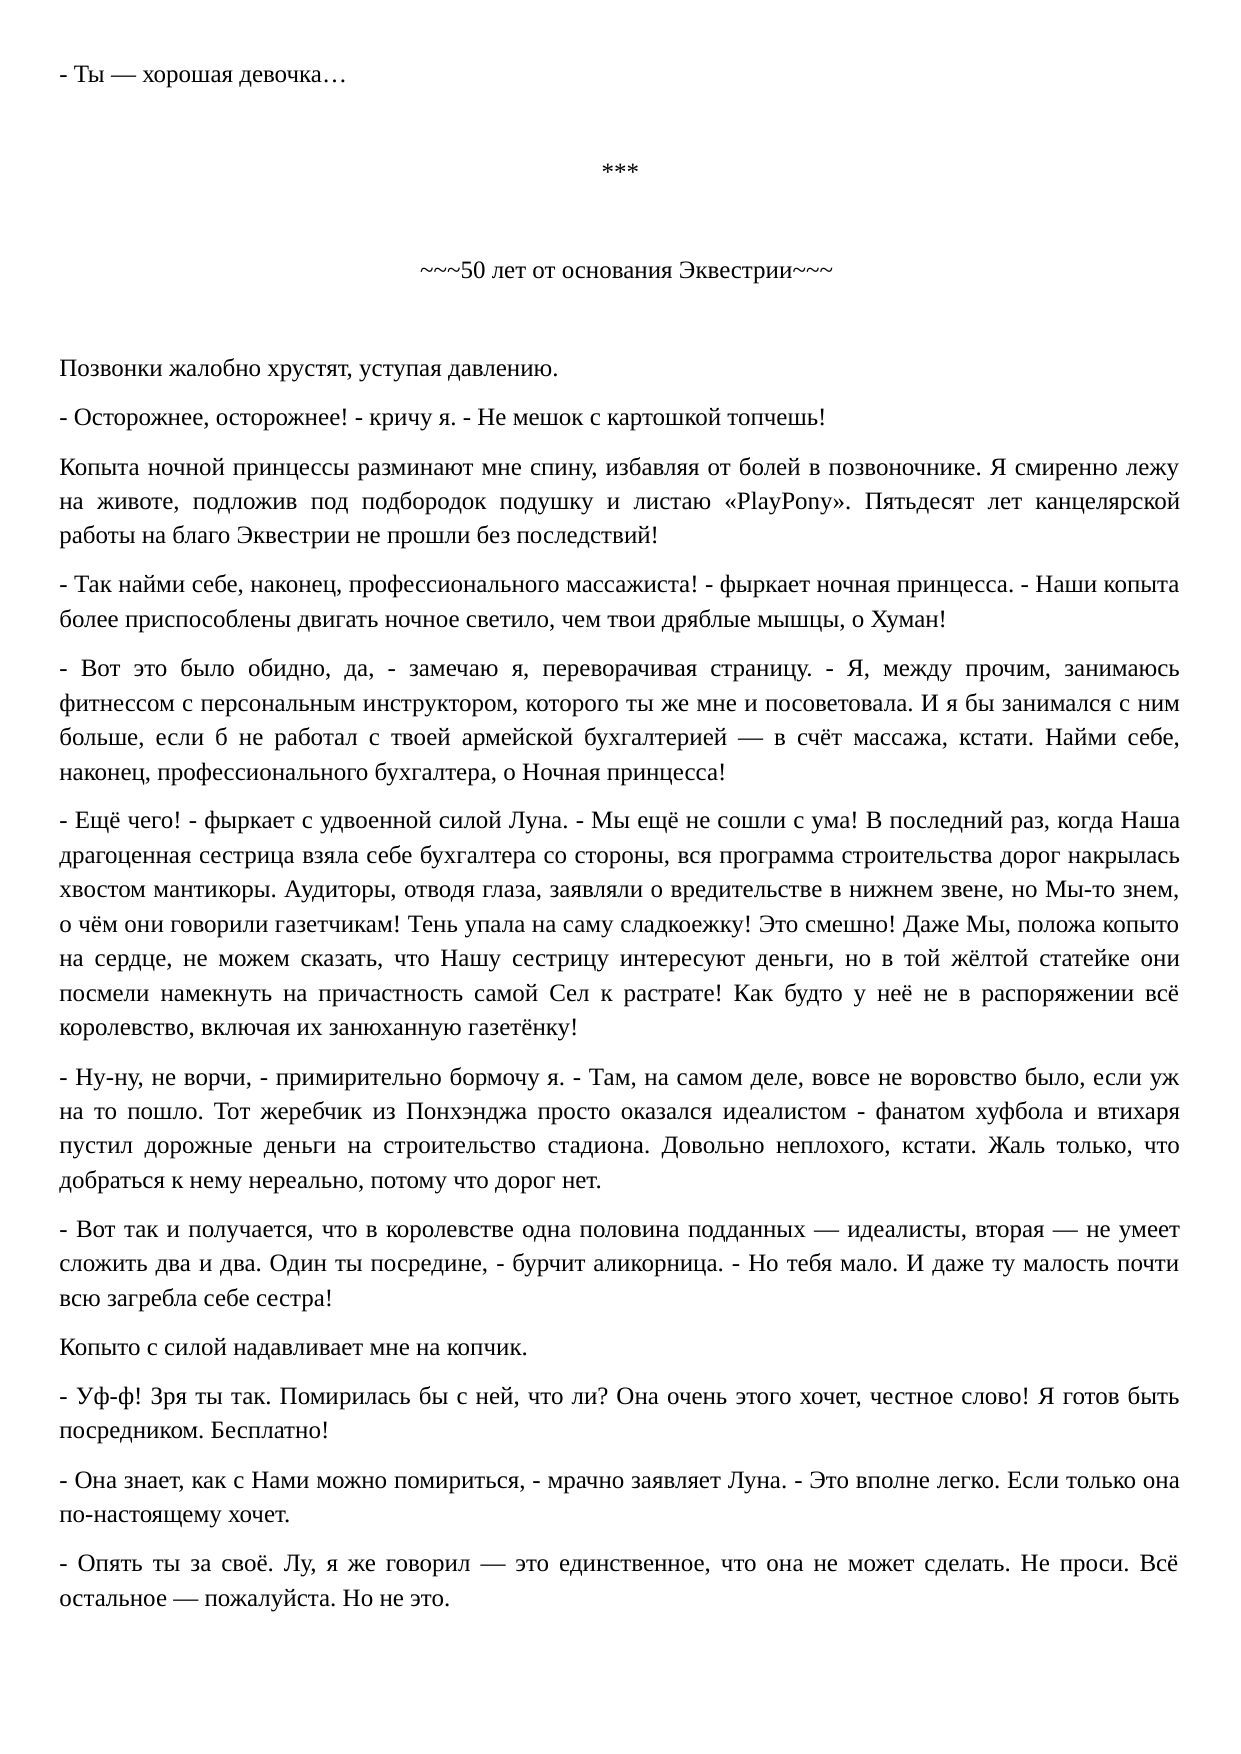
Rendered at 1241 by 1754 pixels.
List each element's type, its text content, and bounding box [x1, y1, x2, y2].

text - Ты — хорошая девочка… [59, 59, 1181, 88]
text *** [59, 157, 1181, 186]
text Копыто с силой надавливает мне на копчик. [59, 1332, 1181, 1361]
text - Уф-ф! Зря ты так. Помирилась бы с ней, что ли? Она очень этого хочет, честное слово! Я готов быть посредником. Бесплатно! [59, 1381, 1181, 1444]
text ~~~50 лет от основания Эквестрии~~~ [59, 255, 1181, 284]
text - Так найми себе, наконец, профессионального массажиста! - фыркает ночная принцесса. - Наши копыта более приспособлены двигать ночное светило, чем твои дряблые мышцы, о Хуман! [59, 569, 1181, 633]
text - Ещё чего! - фыркает с удвоенной силой Луна. - Мы ещё не сошли с ума! В последний раз, когда Наша драгоценная сестрица взяла себе бухгалтера со стороны, вся программа строительства дорог накрылась хвостом мантикоры. Аудиторы, отводя глаза, заявляли о вредительстве в нижнем звене, но Мы-то знем, о чём они говорили газетчикам! Тень упала на саму сладкоежку! Это смешно! Даже Мы, положа копыто на сердце, не можем сказать, что Нашу сестрицу интересуют деньги, но в той жёлтой статейке они посмели намекнуть на причастность самой Сел к растрате! Как будто у неё не в распоряжении всё королевство, включая их занюханную газетёнку! [59, 806, 1181, 1041]
text - Осторожнее, осторожнее! - кричу я. - Не мешок с картошкой топчешь! [59, 402, 1181, 431]
text - Вот так и получается, что в королевстве одна половина подданных — идеалисты, вторая — не умеет сложить два и два. Один ты посредине, - бурчит аликорница. - Но тебя мало. И даже ту малость почти всю загребла себе сестра! [59, 1214, 1181, 1312]
text Копыта ночной принцессы разминают мне спину, избавляя от болей в позвоночнике. Я смиренно лежу на животе, подложив под подбородок подушку и листаю «PlayPony». Пятьдесят лет канцелярской работы на благо Эквестрии не прошли без последствий! [59, 452, 1181, 549]
text - Она знает, как с Нами можно помириться, - мрачно заявляет Луна. - Это вполне легко. Если только она по-настоящему хочет. [59, 1465, 1181, 1528]
text - Вот это было обидно, да, - замечаю я, переворачивая страницу. - Я, между прочим, занимаюсь фитнессом с персональным инструктором, которого ты же мне и посоветовала. И я бы занимался с ним больше, если б не работал с твоей армейской бухгалтерией — в счёт массажа, кстати. Найми себе, наконец, профессионального бухгалтера, о Ночная принцесса! [59, 653, 1181, 785]
text - Опять ты за своё. Лу, я же говорил — это единственное, что она не может сделать. Не проси. Всё остальное — пожалуйста. Но не это. [59, 1548, 1181, 1611]
text - Ну-ну, не ворчи, - примирительно бормочу я. - Там, на самом деле, вовсе не воровство было, если уж на то пошло. Тот жеребчик из Понхэнджа просто оказался идеалистом - фанатом хуфбола и втихаря пустил дорожные деньги на строительство стадиона. Довольно неплохого, кстати. Жаль только, что добраться к нему нереально, потому что дорог нет. [59, 1062, 1181, 1194]
text Позвонки жалобно хрустят, уступая давлению. [59, 353, 1181, 382]
